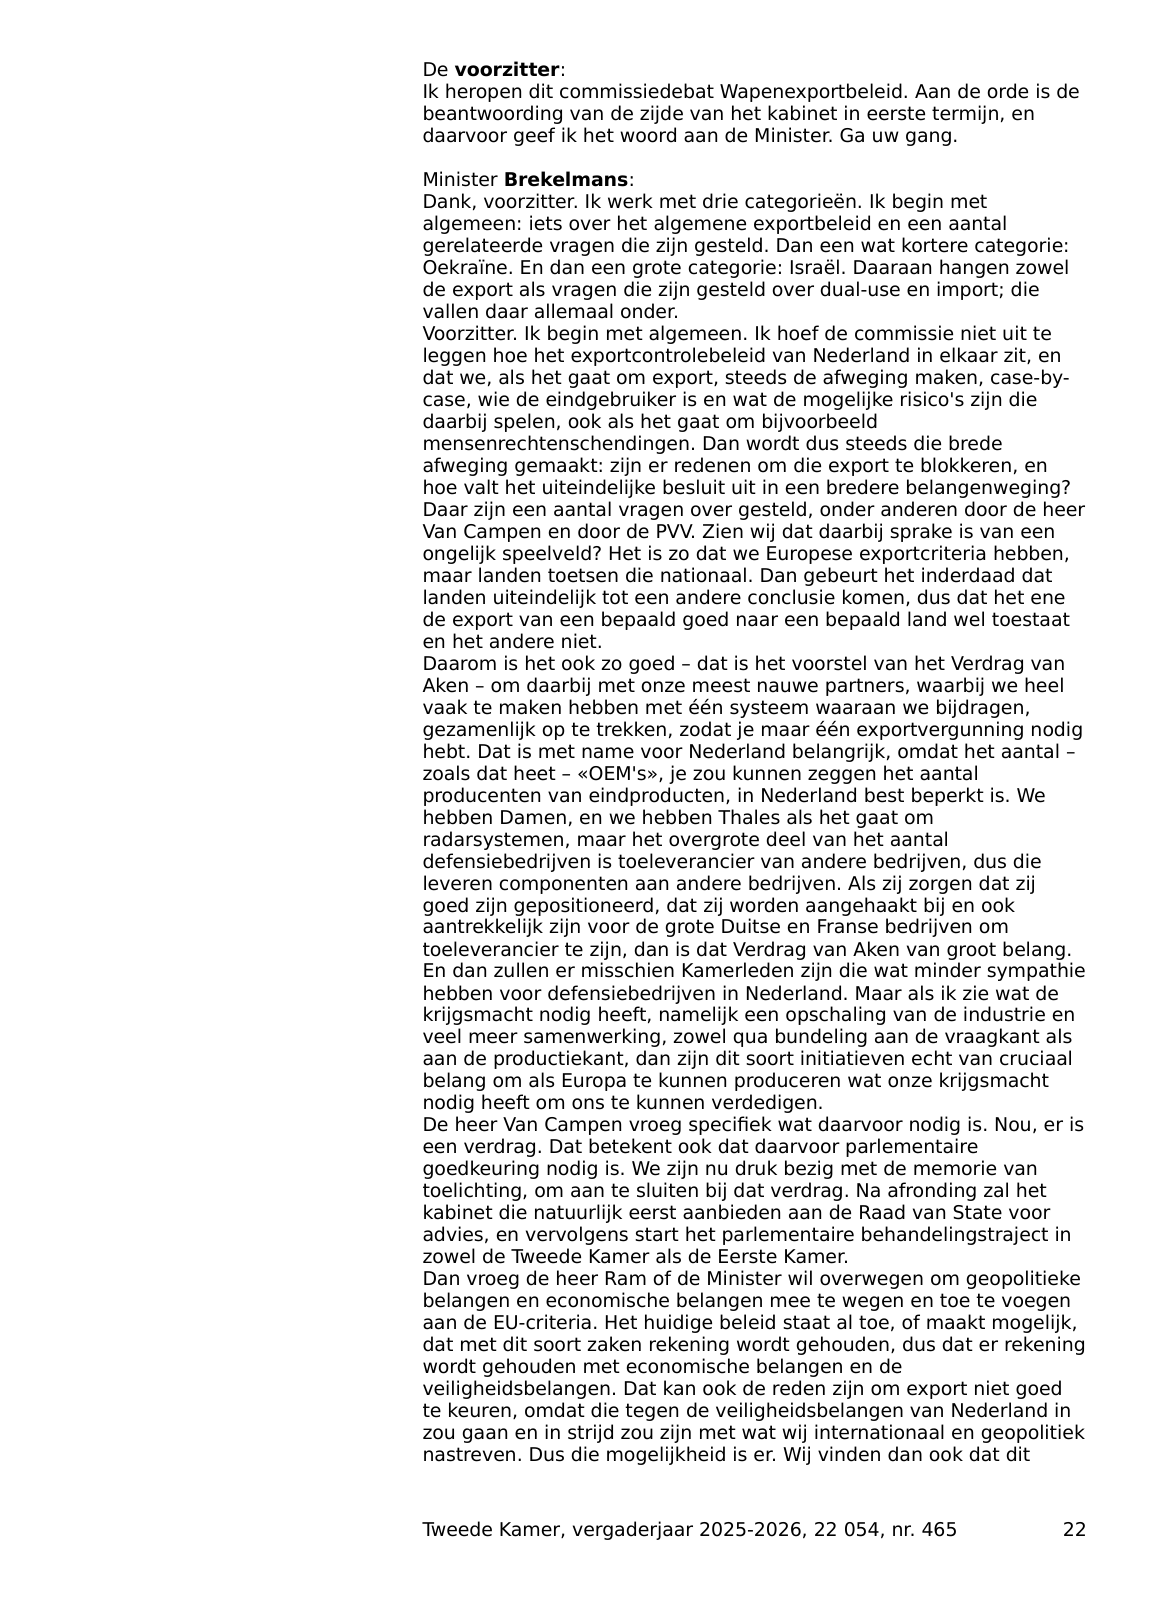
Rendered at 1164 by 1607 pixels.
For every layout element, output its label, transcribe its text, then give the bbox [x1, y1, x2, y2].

text Voorzitter. Ik begin met algemeen. Ik hoef de commissie niet uit te leggen hoe het exportcontrolebeleid van Nederland in elkaar zit, en dat we, als het gaat om export, steeds de afweging maken, case-by-case, wie de eindgebruiker is en wat de mogelijke risico's zijn die daarbij spelen, ook als het gaat om bijvoorbeeld mensenrechtenschendingen. Dan wordt dus steeds die brede afweging gemaakt: zijn er redenen om die export te blokkeren, en hoe valt het uiteindelijke besluit uit in een bredere belangenweging? Daar zijn een aantal vragen over gesteld, onder anderen door de heer Van Campen en door de PVV. Zien wij dat daarbij sprake is van een ongelijk speelveld? Het is zo dat we Europese exportcriteria hebben, maar landen toetsen die nationaal. Dan gebeurt het inderdaad dat landen uiteindelijk tot een andere conclusie komen, dus dat het ene de export van een bepaald goed naar een bepaald land wel toestaat en het andere niet. [422, 323, 1087, 653]
text Ik heropen dit commissiedebat Wapenexportbeleid. Aan de orde is de beantwoording van de zijde van het kabinet in eerste termijn, en daarvoor geef ik het woord aan de Minister. Ga uw gang. [422, 81, 1087, 147]
text Minister Brekelmans: [422, 169, 1087, 191]
text De voorzitter: [422, 59, 1087, 81]
text Daarom is het ook zo goed – dat is het voorstel van het Verdrag van Aken – om daarbij met onze meest nauwe partners, waarbij we heel vaak te maken hebben met één systeem waaraan we bijdragen, gezamenlijk op te trekken, zodat je maar één exportvergunning nodig hebt. Dat is met name voor Nederland belangrijk, omdat het aantal – zoals dat heet – «OEM's», je zou kunnen zeggen het aantal producenten van eindproducten, in Nederland best beperkt is. We hebben Damen, en we hebben Thales als het gaat om radarsystemen, maar het overgrote deel van het aantal defensiebedrijven is toeleverancier van andere bedrijven, dus die leveren componenten aan andere bedrijven. Als zij zorgen dat zij goed zijn gepositioneerd, dat zij worden aangehaakt bij en ook aantrekkelijk zijn voor de grote Duitse en Franse bedrijven om toeleverancier te zijn, dan is dat Verdrag van Aken van groot belang. En dan zullen er misschien Kamerleden zijn die wat minder sympathie hebben voor defensiebedrijven in Nederland. Maar als ik zie wat de krijgsmacht nodig heeft, namelijk een opschaling van de industrie en veel meer samenwerking, zowel qua bundeling aan de vraagkant als aan de productiekant, dan zijn dit soort initiatieven echt van cruciaal belang om als Europa te kunnen produceren wat onze krijgsmacht nodig heeft om ons te kunnen verdedigen. [422, 653, 1087, 1114]
text Dank, voorzitter. Ik werk met drie categorieën. Ik begin met algemeen: iets over het algemene exportbeleid en een aantal gerelateerde vragen die zijn gesteld. Dan een wat kortere categorie: Oekraïne. En dan een grote categorie: Israël. Daaraan hangen zowel de export als vragen die zijn gesteld over dual-use en import; die vallen daar allemaal onder. [422, 191, 1087, 323]
text Dan vroeg de heer Ram of de Minister wil overwegen om geopolitieke belangen en economische belangen mee te wegen en toe te voegen aan de EU-criteria. Het huidige beleid staat al toe, of maakt mogelijk, dat met dit soort zaken rekening wordt gehouden, dus dat er rekening wordt gehouden met economische belangen en de veiligheidsbelangen. Dat kan ook de reden zijn om export niet goed te keuren, omdat die tegen de veiligheidsbelangen van Nederland in zou gaan en in strijd zou zijn met wat wij internationaal en geopolitiek nastreven. Dus die mogelijkheid is er. Wij vinden dan ook dat dit [422, 1268, 1087, 1466]
text De heer Van Campen vroeg specifiek wat daarvoor nodig is. Nou, er is een verdrag. Dat betekent ook dat daarvoor parlementaire goedkeuring nodig is. We zijn nu druk bezig met de memorie van toelichting, om aan te sluiten bij dat verdrag. Na afronding zal het kabinet die natuurlijk eerst aanbieden aan de Raad van State voor advies, en vervolgens start het parlementaire behandelingstraject in zowel de Tweede Kamer als de Eerste Kamer. [422, 1114, 1087, 1268]
